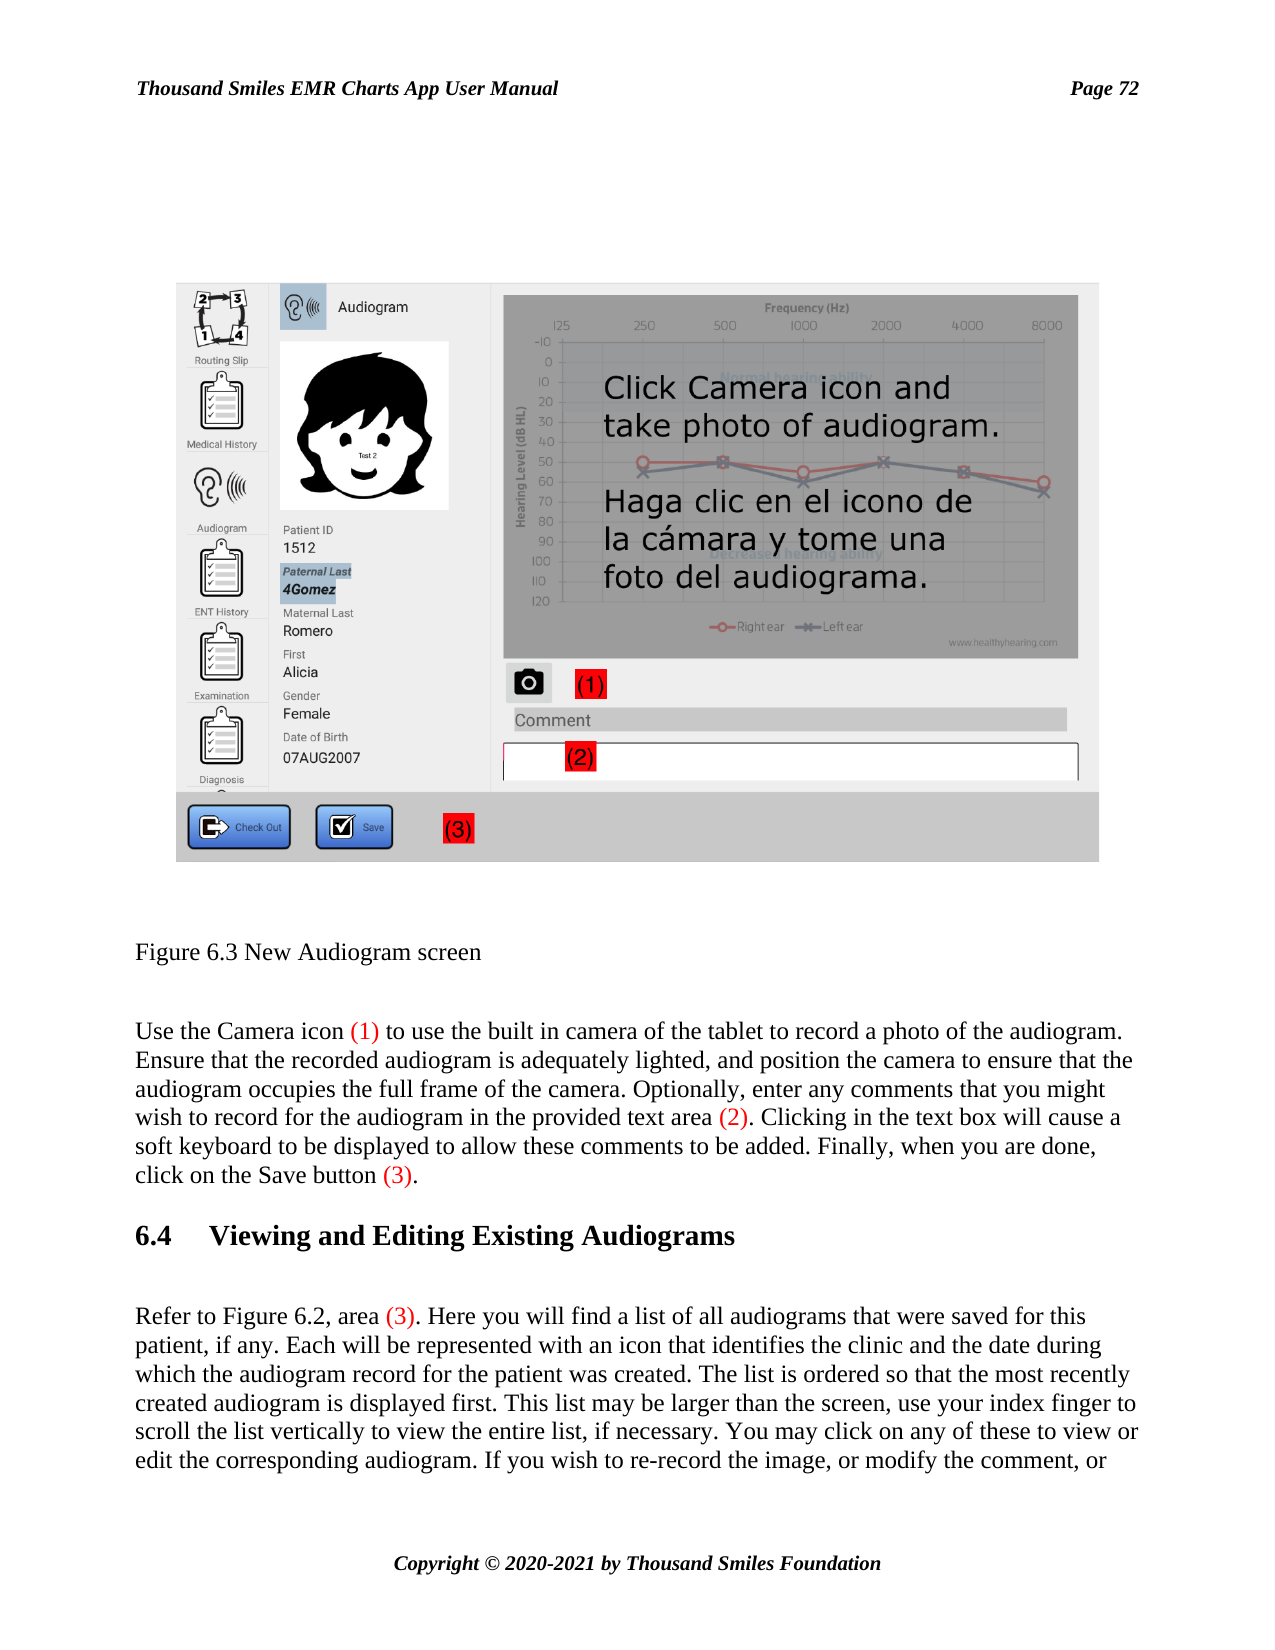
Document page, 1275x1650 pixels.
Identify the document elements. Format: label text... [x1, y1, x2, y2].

text Figure 6.3 New Audiogram screen [135, 937, 1140, 966]
text Refer to Figure 6.2, area (3). Here you will find a list of all audiograms that were saved for this patient, if any. Each will be represented with an icon that identifies the clinic and the date during which the audiogram record for the patient was created. The list is ordered so that the most recently created audiogram is displayed first. This list may be larger than the screen, use your index finger to scroll the list vertically to view the entire list, if necessary. You may click on any of these to view or edit the corresponding audiogram. If you wish to re-record the image, or modify the comment, or [135, 1301, 1140, 1474]
picture [176, 282, 1100, 862]
subtitle Viewing and Editing Existing Audiograms [135, 1218, 1140, 1251]
text Use the Camera icon (1) to use the built in camera of the tablet to record a photo of the audiogram. Ensure that the recorded audiogram is adequately lighted, and position the camera to ensure that the audiogram occupies the full frame of the camera. Optionally, enter any comments that you might wish to record for the audiogram in the provided text area (2). Clicking in the text box will cause a soft keyboard to be displayed to allow these comments to be added. Finally, when you are done, click on the Save button (3). [135, 1016, 1140, 1189]
